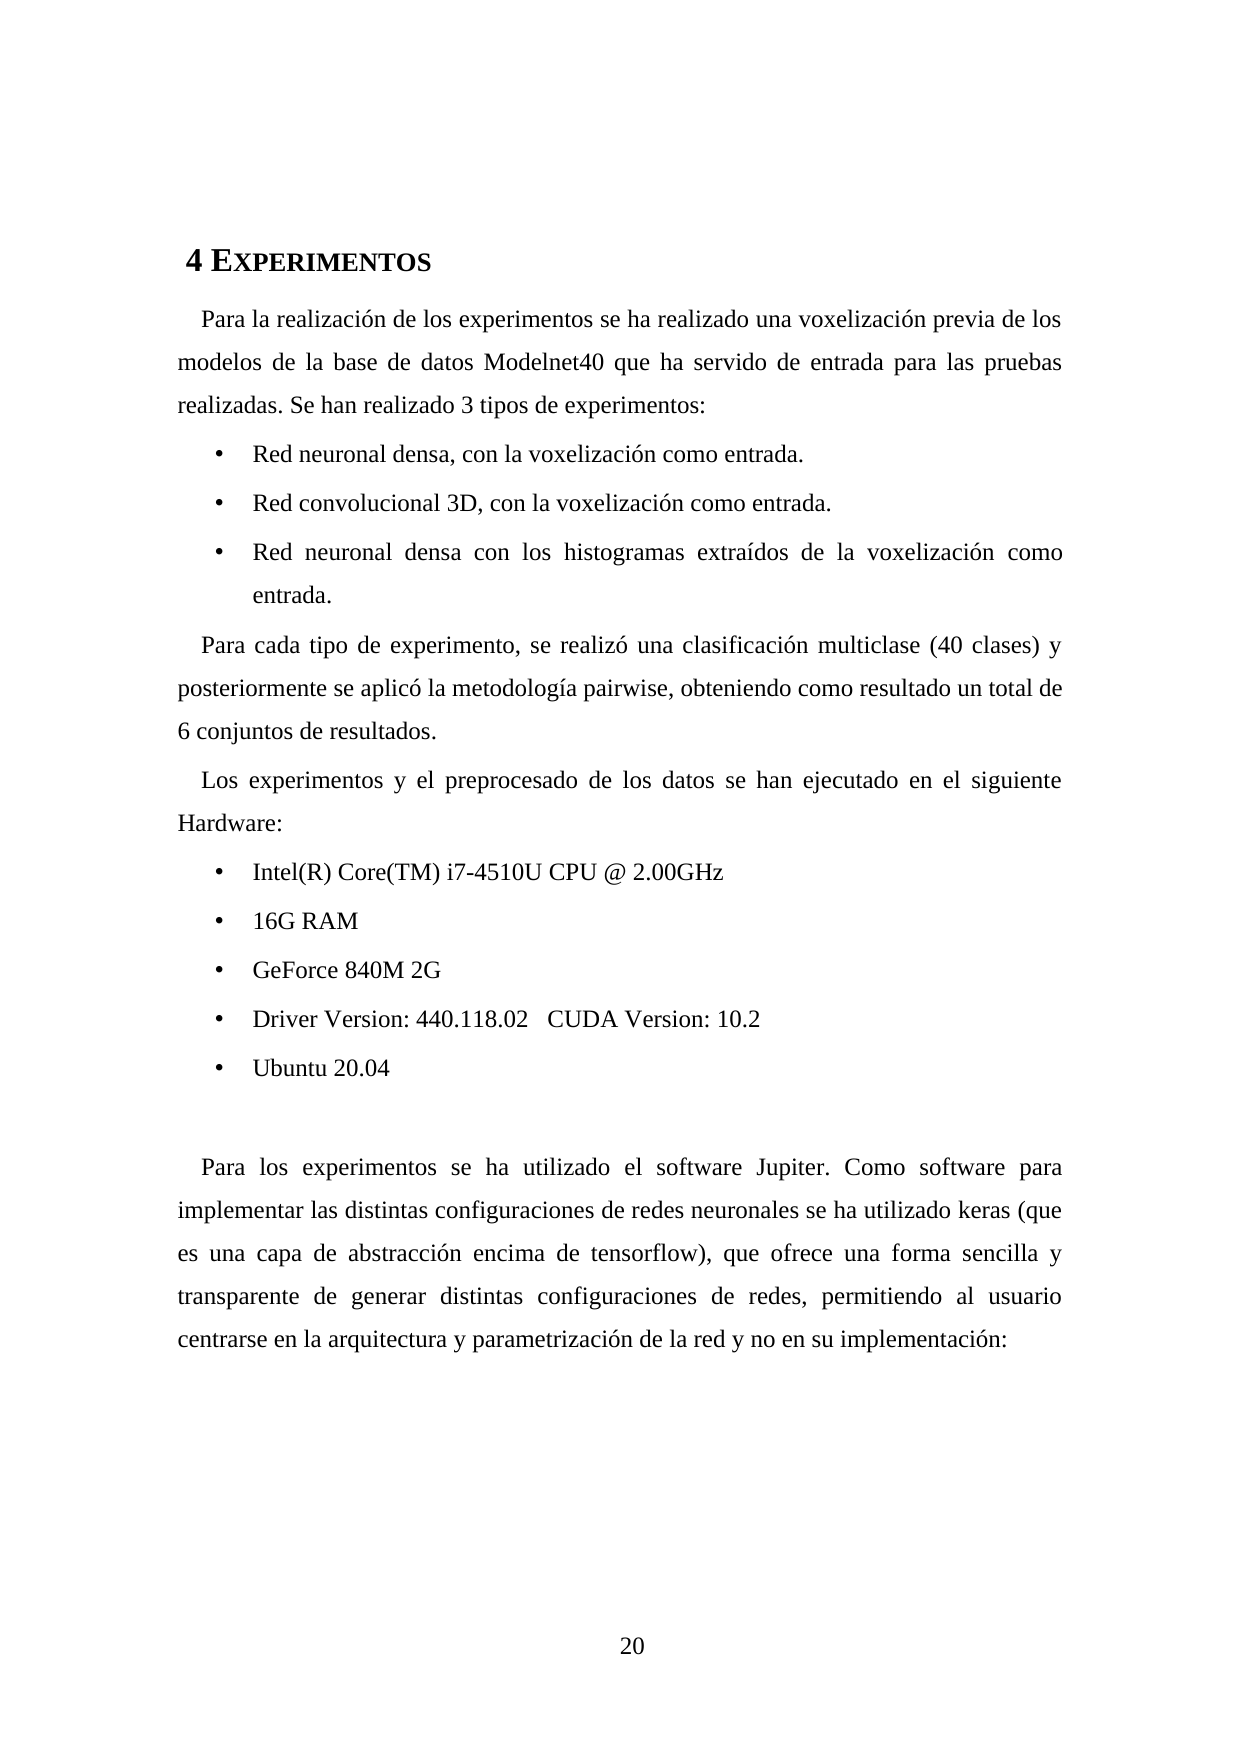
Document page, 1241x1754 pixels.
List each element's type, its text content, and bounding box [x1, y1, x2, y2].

text Para la realización de los experimentos se ha realizado una voxelización previa de los modelos de la base de datos Modelnet40 que ha servido de entrada para las pruebas realizadas. Se han realizado 3 tipos de experimentos: [177, 304, 1063, 419]
subtitle Experimentos [177, 241, 1063, 279]
list Driver Version: 440.118.02 CUDA Version: 10.2 [215, 1004, 1063, 1033]
list Intel(R) Core(TM) i7-4510U CPU @ 2.00GHz [215, 857, 1063, 886]
list Red neuronal densa con los histogramas extraídos de la voxelización como entrada. [215, 537, 1063, 609]
list Red convolucional 3D, con la voxelización como entrada. [215, 488, 1063, 517]
list Red neuronal densa, con la voxelización como entrada. [215, 439, 1063, 468]
text Los experimentos y el preprocesado de los datos se han ejecutado en el siguiente Hardware: [177, 765, 1063, 837]
text Para los experimentos se ha utilizado el software Jupiter. Como software para implementar las distintas configuraciones de redes neuronales se ha utilizado keras (que es una capa de abstracción encima de tensorflow), que ofrece una forma sencilla y transparente de generar distintas configuraciones de redes, permitiendo al usuario centrarse en la arquitectura y parametrización de la red y no en su implementación: [177, 1152, 1063, 1353]
list Ubuntu 20.04 [215, 1053, 1063, 1082]
list 16G RAM [215, 906, 1063, 935]
text Para cada tipo de experimento, se realizó una clasificación multiclase (40 clases) y posteriormente se aplicó la metodología pairwise, obteniendo como resultado un total de 6 conjuntos de resultados. [177, 630, 1063, 745]
list GeForce 840M 2G [215, 955, 1063, 984]
